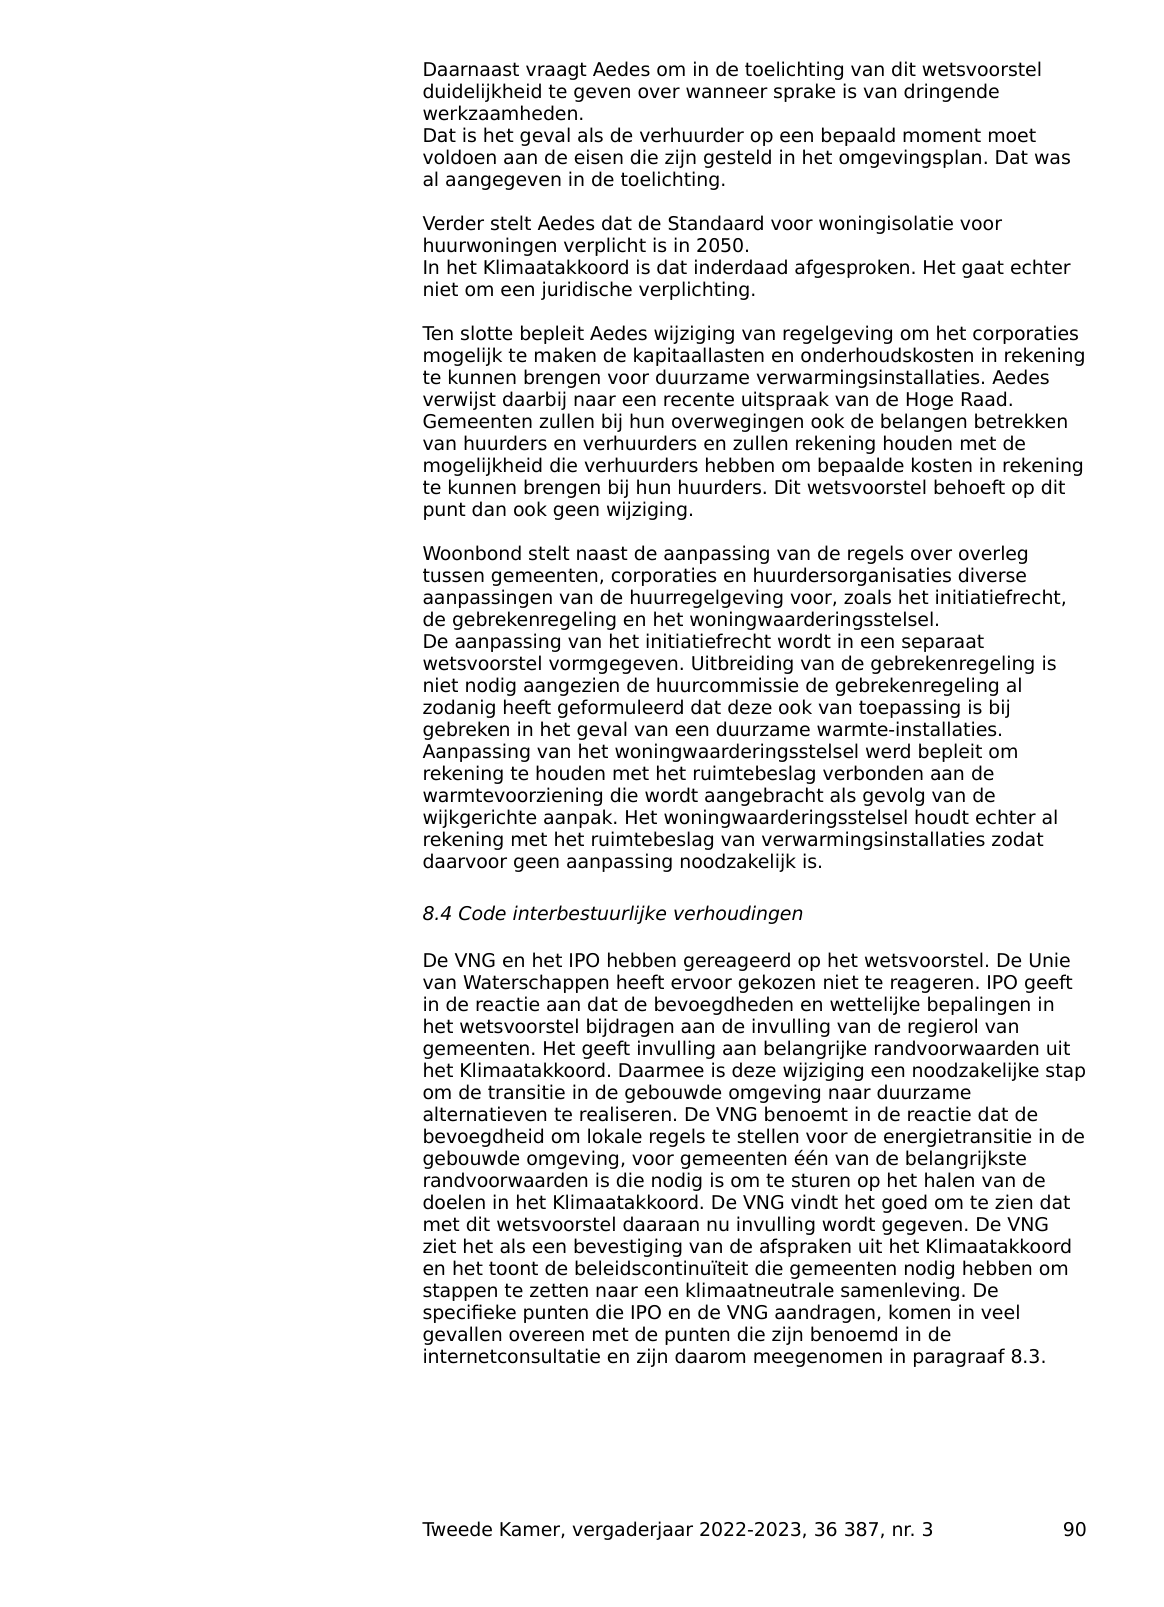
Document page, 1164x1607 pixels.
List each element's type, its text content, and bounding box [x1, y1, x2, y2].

text Gemeenten zullen bij hun overwegingen ook de belangen betrekken van huurders en verhuurders en zullen rekening houden met de mogelijkheid die verhuurders hebben om bepaalde kosten in rekening te kunnen brengen bij hun huurders. Dit wetsvoorstel behoeft op dit punt dan ook geen wijziging. [422, 411, 1087, 521]
text Dat is het geval als de verhuurder op een bepaald moment moet voldoen aan de eisen die zijn gesteld in het omgevingsplan. Dat was al aangegeven in de toelichting. [422, 125, 1087, 191]
text Daarnaast vraagt Aedes om in de toelichting van dit wetsvoorstel duidelijkheid te geven over wanneer sprake is van dringende werkzaamheden. [422, 59, 1087, 125]
text De aanpassing van het initiatiefrecht wordt in een separaat wetsvoorstel vormgegeven. Uitbreiding van de gebrekenregeling is niet nodig aangezien de huurcommissie de gebrekenregeling al zodanig heeft geformuleerd dat deze ook van toepassing is bij gebreken in het geval van een duurzame warmte-installaties. Aanpassing van het woningwaarderingsstelsel werd bepleit om rekening te houden met het ruimtebeslag verbonden aan de warmtevoorziening die wordt aangebracht als gevolg van de wijkgerichte aanpak. Het woningwaarderingsstelsel houdt echter al rekening met het ruimtebeslag van verwarmingsinstallaties zodat daarvoor geen aanpassing noodzakelijk is. [422, 631, 1087, 873]
text Ten slotte bepleit Aedes wijziging van regelgeving om het corporaties mogelijk te maken de kapitaallasten en onderhoudskosten in rekening te kunnen brengen voor duurzame verwarmingsinstallaties. Aedes verwijst daarbij naar een recente uitspraak van de Hoge Raad. [422, 323, 1087, 411]
text Verder stelt Aedes dat de Standaard voor woningisolatie voor huurwoningen verplicht is in 2050. [422, 213, 1087, 257]
text In het Klimaatakkoord is dat inderdaad afgesproken. Het gaat echter niet om een juridische verplichting. [422, 257, 1087, 301]
text Woonbond stelt naast de aanpassing van de regels over overleg tussen gemeenten, corporaties en huurdersorganisaties diverse aanpassingen van de huurregelgeving voor, zoals het initiatiefrecht, de gebrekenregeling en het woningwaarderingsstelsel. [422, 543, 1087, 631]
subtitle 8.4 Code interbestuurlijke verhoudingen [422, 903, 1087, 925]
text De VNG en het IPO hebben gereageerd op het wetsvoorstel. De Unie van Waterschappen heeft ervoor gekozen niet te reageren. IPO geeft in de reactie aan dat de bevoegdheden en wettelijke bepalingen in het wetsvoorstel bijdragen aan de invulling van de regierol van gemeenten. Het geeft invulling aan belangrijke randvoorwaarden uit het Klimaatakkoord. Daarmee is deze wijziging een noodzakelijke stap om de transitie in de gebouwde omgeving naar duurzame alternatieven te realiseren. De VNG benoemt in de reactie dat de bevoegdheid om lokale regels te stellen voor de energietransitie in de gebouwde omgeving, voor gemeenten één van de belangrijkste randvoorwaarden is die nodig is om te sturen op het halen van de doelen in het Klimaatakkoord. De VNG vindt het goed om te zien dat met dit wetsvoorstel daaraan nu invulling wordt gegeven. De VNG ziet het als een bevestiging van de afspraken uit het Klimaatakkoord en het toont de beleidscontinuïteit die gemeenten nodig hebben om stappen te zetten naar een klimaatneutrale samenleving. De specifieke punten die IPO en de VNG aandragen, komen in veel gevallen overeen met de punten die zijn benoemd in de internetconsultatie en zijn daarom meegenomen in paragraaf 8.3. [422, 950, 1087, 1367]
